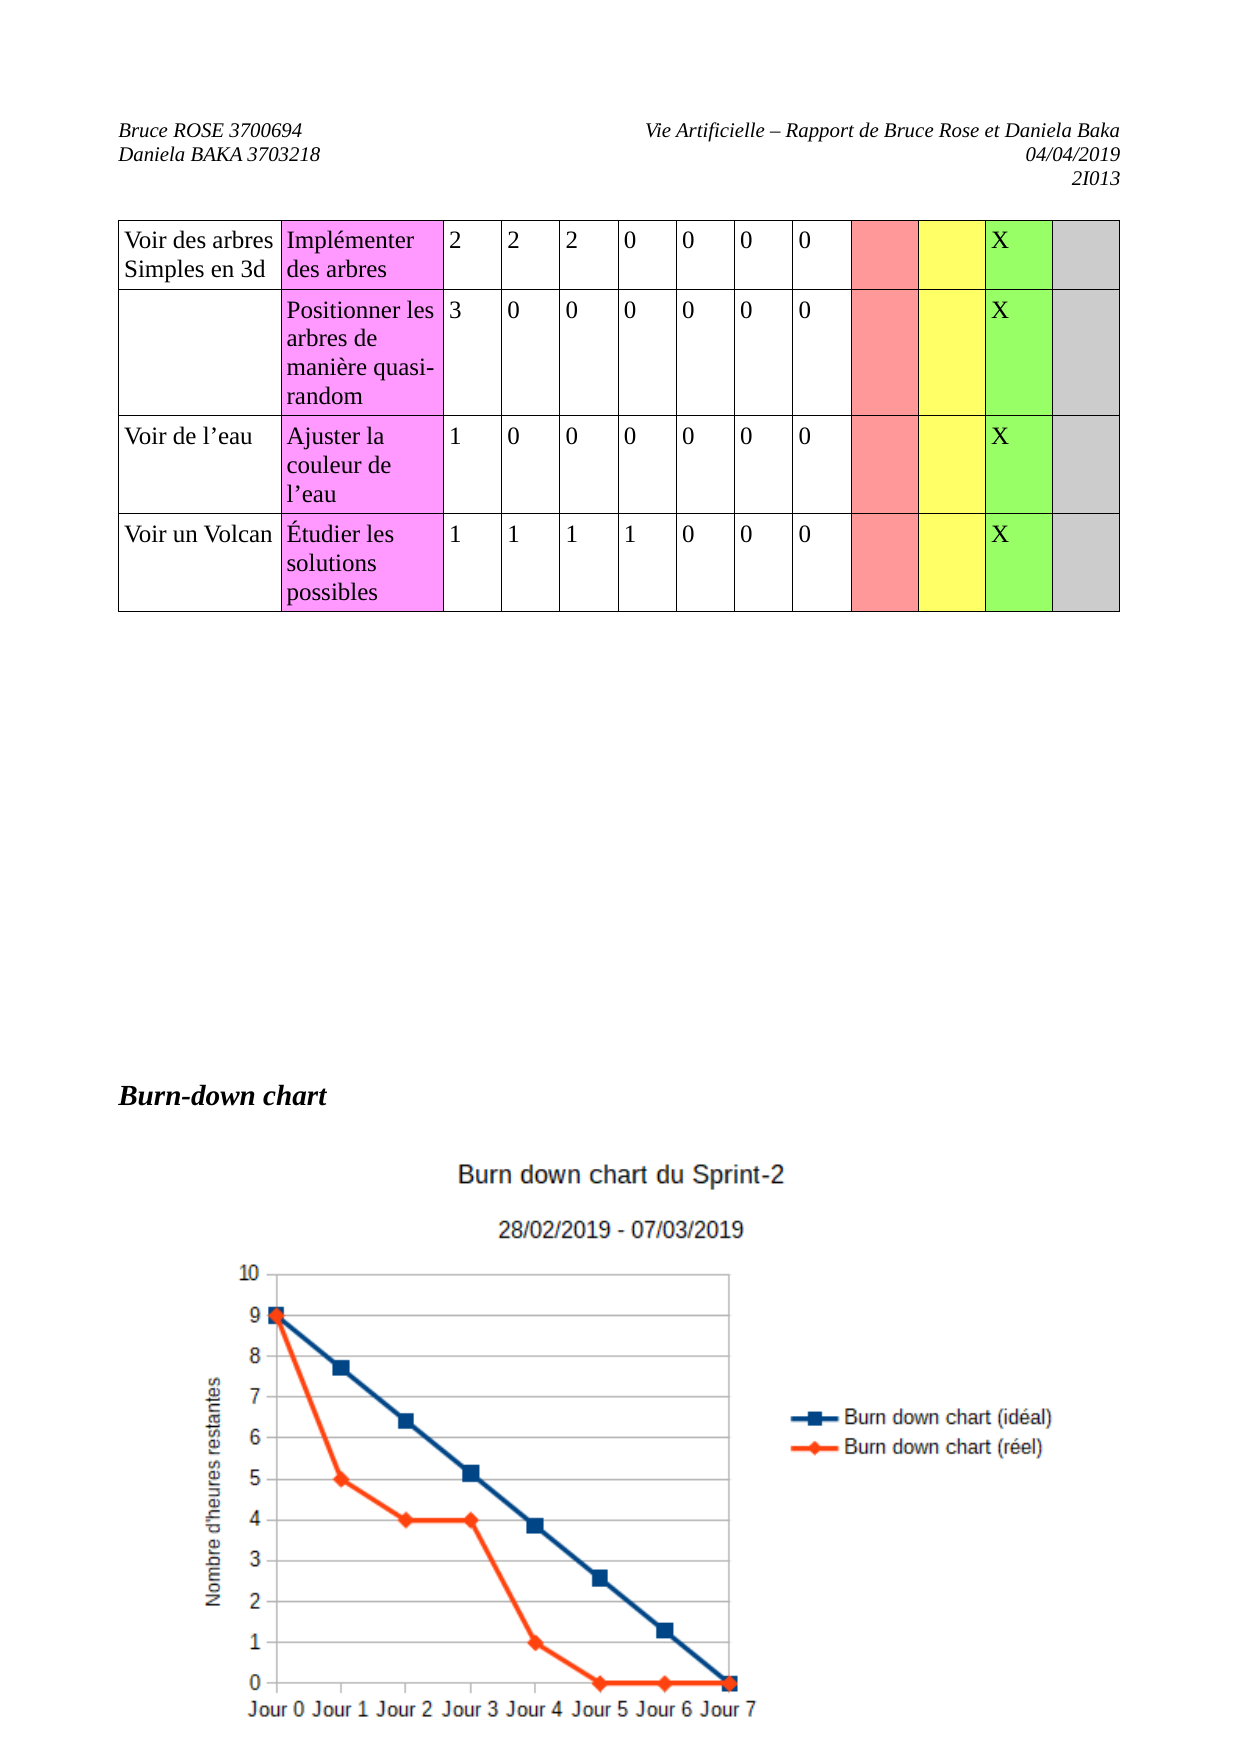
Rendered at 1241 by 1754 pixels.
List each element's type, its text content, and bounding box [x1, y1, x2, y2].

table_cell 0 [677, 416, 734, 513]
table_cell 0 [735, 221, 792, 289]
table_cell 0 [502, 290, 559, 415]
table_cell [919, 290, 985, 415]
picture [170, 1133, 1071, 1734]
table_cell [919, 416, 985, 513]
table_cell 1 [444, 416, 501, 513]
table_cell 1 [502, 514, 559, 611]
table_cell Ajuster la couleur de l’eau [282, 416, 443, 513]
table_cell 0 [793, 290, 851, 415]
table_cell 1 [619, 514, 676, 611]
table_cell 0 [619, 290, 676, 415]
table_cell 0 [560, 416, 618, 513]
table_cell X [986, 416, 1052, 513]
table_cell 0 [735, 514, 792, 611]
table_cell 1 [560, 514, 618, 611]
table_cell X [986, 221, 1052, 289]
table_cell [119, 290, 281, 415]
table_cell 0 [560, 290, 618, 415]
table_cell [852, 416, 918, 513]
table_cell 0 [793, 514, 851, 611]
table_cell [1053, 221, 1119, 289]
text Burn-down chart [118, 1078, 1122, 1112]
table_cell 0 [619, 221, 676, 289]
table_cell 2 [444, 221, 501, 289]
table_cell 0 [735, 290, 792, 415]
table_cell X [986, 514, 1052, 611]
table_cell 0 [619, 416, 676, 513]
table_cell [852, 290, 918, 415]
table_cell 3 [444, 290, 501, 415]
table_cell 2 [502, 221, 559, 289]
table_cell Étudier les solutions possibles [282, 514, 443, 611]
table_cell X [986, 290, 1052, 415]
table_cell 0 [677, 221, 734, 289]
table_cell Voir de l’eau [119, 416, 281, 513]
table_cell [852, 221, 918, 289]
table_cell 1 [444, 514, 501, 611]
table_cell 0 [793, 416, 851, 513]
table_cell [1053, 514, 1119, 611]
table_cell Voir des arbres Simples en 3d [119, 221, 281, 289]
table_cell Positionner les arbres de manière quasi-random [282, 290, 443, 415]
table_cell 0 [793, 221, 851, 289]
table_cell 2 [560, 221, 618, 289]
table_cell 0 [735, 416, 792, 513]
table_cell 0 [677, 290, 734, 415]
table_cell Implémenter des arbres [282, 221, 443, 289]
table_cell [1053, 416, 1119, 513]
table_cell [919, 514, 985, 611]
table_cell 0 [502, 416, 559, 513]
table_cell [852, 514, 918, 611]
table_cell Voir un Volcan [119, 514, 281, 611]
table_cell [1053, 290, 1119, 415]
table_cell 0 [677, 514, 734, 611]
